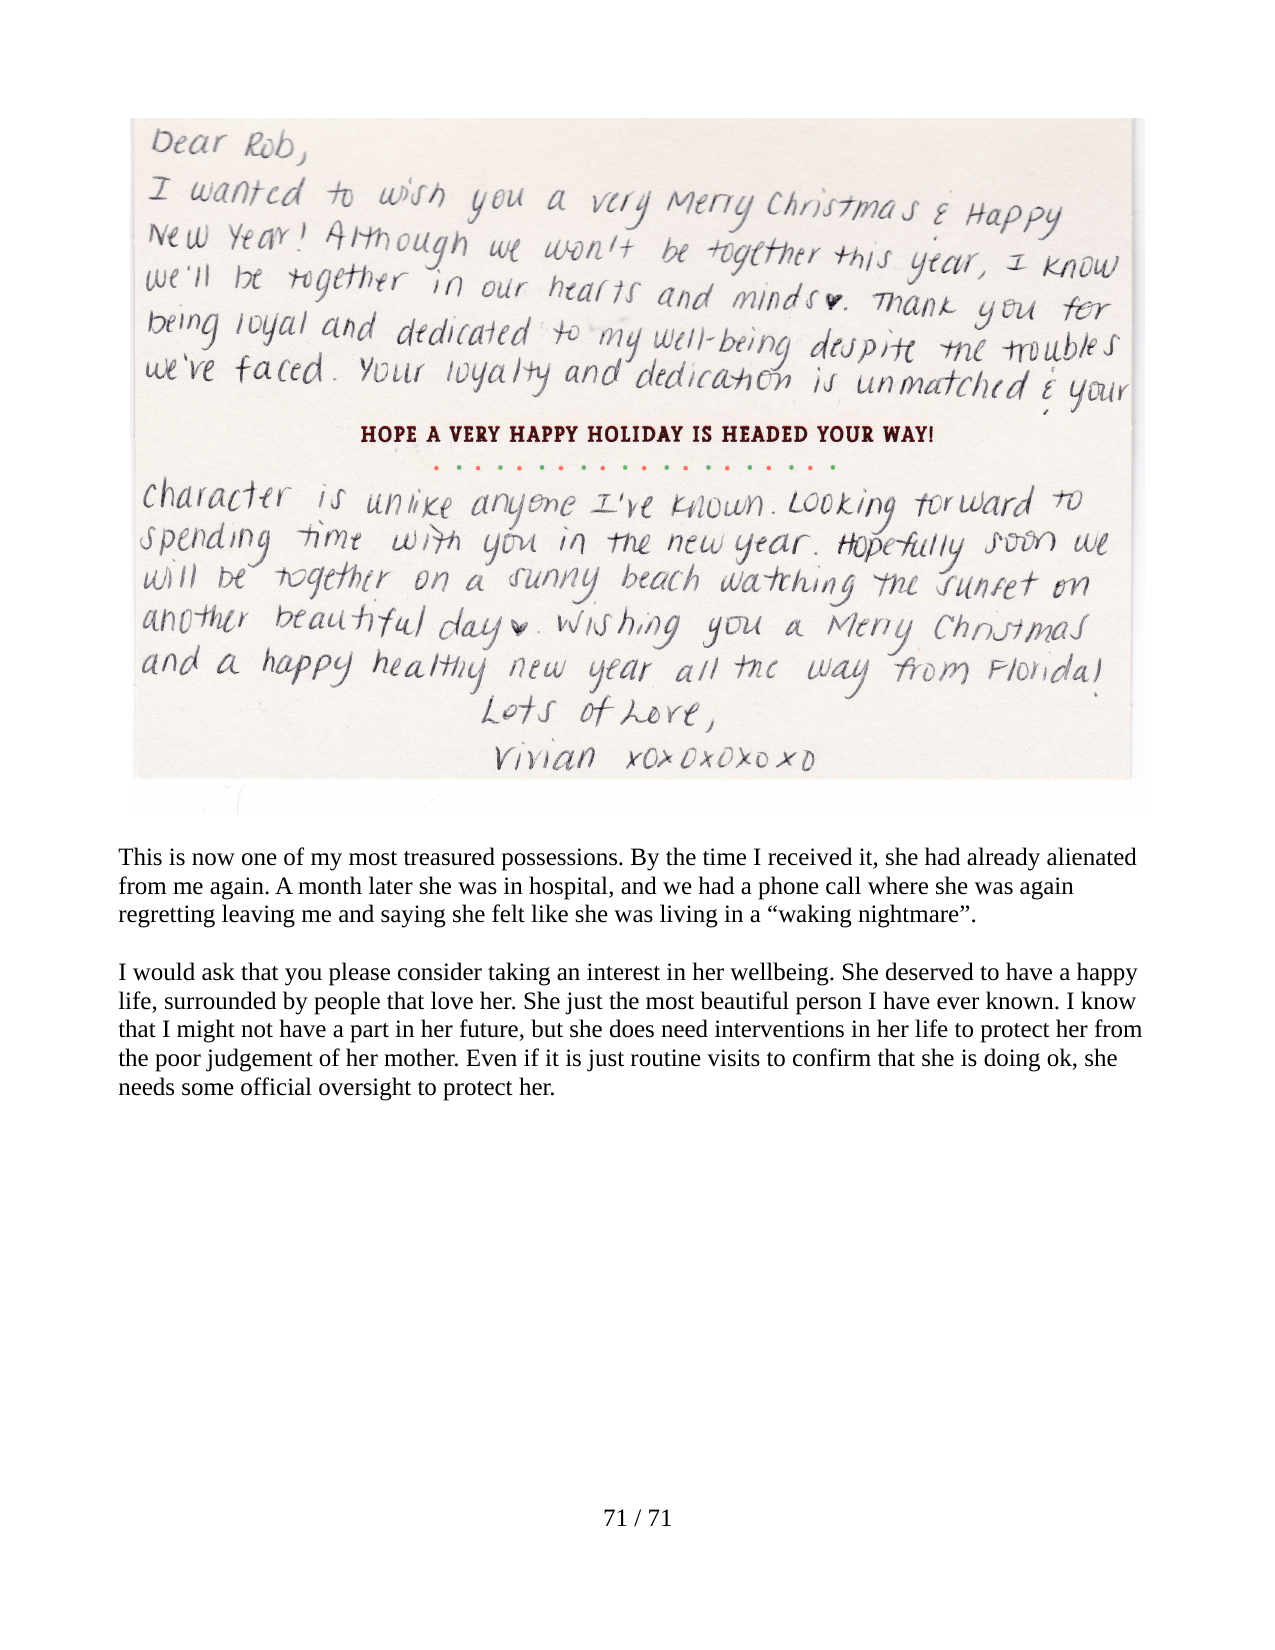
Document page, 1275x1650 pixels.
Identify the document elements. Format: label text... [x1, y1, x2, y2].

text This is now one of my most treasured possessions. By the time I received it, she had already alienated from me again. A month later she was in hospital, and we had a phone call where she was again regretting leaving me and saying she felt like she was living in a “waking nightmare”. [118, 842, 1157, 928]
text I would ask that you please consider taking an interest in her wellbeing. She deserved to have a happy life, surrounded by people that love her. She just the most beautiful person I have ever known. I know that I might not have a part in her future, but she does need interventions in her life to protect her from the poor judgement of her mother. Even if it is just routine visits to confirm that she is doing ok, she needs some official oversight to protect her. [118, 957, 1157, 1101]
picture [130, 118, 1145, 814]
